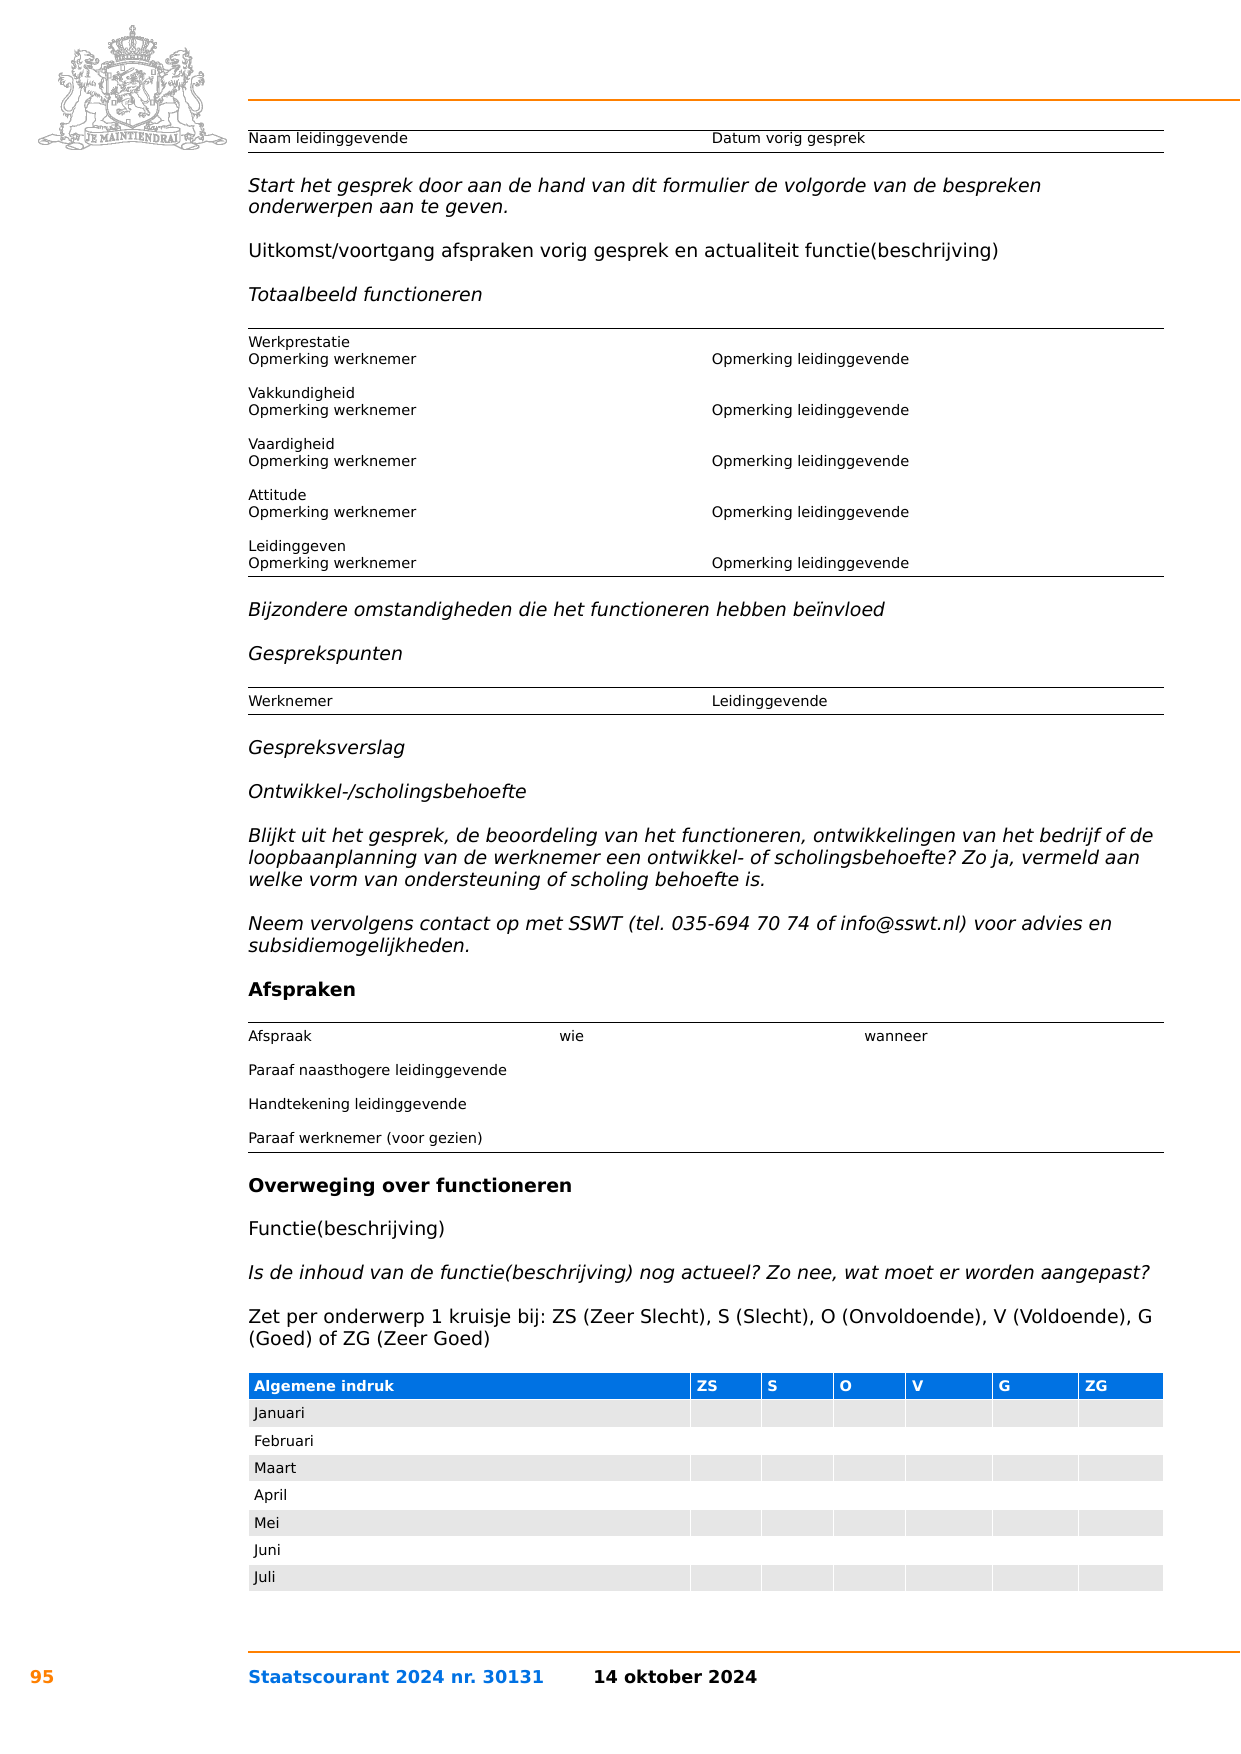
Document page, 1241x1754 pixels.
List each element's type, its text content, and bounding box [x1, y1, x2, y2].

table_cell [248, 470, 706, 487]
subtitle Bijzondere omstandigheden die het functioneren hebben beïnvloed [248, 599, 1163, 621]
table_cell Januari [249, 1400, 690, 1427]
table_cell [691, 1537, 761, 1564]
table_cell [706, 436, 1163, 453]
table_cell [1079, 1537, 1163, 1564]
table_cell Opmerking werknemer [248, 504, 706, 521]
table_cell [762, 1428, 833, 1454]
table_cell [706, 470, 1163, 487]
table_cell [248, 419, 706, 436]
table_cell [834, 1428, 905, 1454]
table_header wanneer [858, 1023, 1163, 1045]
table_cell Opmerking werknemer [248, 351, 706, 368]
table_cell [834, 1483, 905, 1509]
table_cell Paraaf werknemer (voor gezien) [248, 1130, 553, 1152]
table_cell [906, 1565, 992, 1591]
table_cell [1079, 1510, 1163, 1536]
text Neem vervolgens contact op met SSWT (tel. 035-694 70 74 of info@sswt.nl) voor advies en subsidiemogelijkheden. [248, 913, 1163, 957]
subtitle Gespreksverslag [248, 737, 1163, 759]
table_cell [706, 419, 1163, 436]
table_cell [834, 1400, 905, 1427]
table_cell [691, 1455, 761, 1481]
table_cell [858, 1113, 1163, 1130]
table_cell [553, 1113, 858, 1130]
table_cell [858, 1130, 1163, 1152]
table_header ZS [691, 1373, 761, 1399]
table_cell [248, 1113, 553, 1130]
table_cell [1079, 1455, 1163, 1481]
table_cell [706, 368, 1163, 385]
table_cell Maart [249, 1455, 690, 1481]
table_cell [248, 1079, 553, 1096]
table_header wie [553, 1023, 858, 1045]
picture [38, 25, 227, 150]
table_cell Opmerking werknemer [248, 555, 706, 576]
table_cell April [249, 1483, 690, 1509]
table_cell Mei [249, 1510, 690, 1536]
table_cell [762, 1565, 833, 1591]
table_header [706, 329, 1163, 351]
table_cell [553, 1096, 858, 1113]
table_cell [993, 1428, 1078, 1454]
table_cell [993, 1537, 1078, 1564]
subtitle Afspraken [248, 978, 1163, 1000]
table_cell [762, 1510, 833, 1536]
subtitle Ontwikkel-/scholingsbehoefte [248, 781, 1163, 803]
table_header O [834, 1373, 905, 1399]
table_cell Attitude [248, 487, 706, 503]
table_cell [691, 1565, 761, 1591]
table_cell [248, 1045, 553, 1062]
table_cell [691, 1510, 761, 1536]
table_cell Opmerking leidinggevende [706, 555, 1163, 576]
table_header S [762, 1373, 833, 1399]
text Zet per onderwerp 1 kruisje bij: ZS (Zeer Slecht), S (Slecht), O (Onvoldoende), V (Voldoende), G (Goed) of ZG (Zeer Goed) [248, 1306, 1163, 1350]
table_cell Opmerking leidinggevende [706, 453, 1163, 469]
table_header Leidinggevende [706, 688, 1163, 714]
text Functie(beschrijving) [248, 1218, 1163, 1240]
table_cell Paraaf naasthogere leidinggevende [248, 1062, 553, 1079]
table_cell Opmerking werknemer [248, 453, 706, 469]
subtitle Totaalbeeld functioneren [248, 284, 1163, 306]
text Uitkomst/voortgang afspraken vorig gesprek en actualiteit functie(beschrijving) [248, 240, 1163, 262]
table_cell [762, 1537, 833, 1564]
table_cell [993, 1400, 1078, 1427]
table_cell [834, 1510, 905, 1536]
table_cell Vakkundigheid [248, 385, 706, 402]
table_cell [906, 1428, 992, 1454]
table_cell [553, 1062, 858, 1079]
table_cell [706, 487, 1163, 503]
table_header Afspraak [248, 1023, 553, 1045]
table_header Werknemer [248, 688, 706, 714]
table_cell Juli [249, 1565, 690, 1591]
table_cell [706, 385, 1163, 402]
table_cell Handtekening leidinggevende [248, 1096, 553, 1113]
table_cell [906, 1455, 992, 1481]
table_header ZG [1079, 1373, 1163, 1399]
table_cell [834, 1455, 905, 1481]
table_cell [858, 1096, 1163, 1113]
table_cell [858, 1045, 1163, 1062]
text Blijkt uit het gesprek, de beoordeling van het functioneren, ontwikkelingen van het bedrijf of de loopbaanplanning van de werknemer een ontwikkel- of scholingsbehoefte? Zo ja, vermeld aan welke vorm van ondersteuning of scholing behoefte is. [248, 825, 1163, 891]
table_cell [906, 1537, 992, 1564]
table_cell [1079, 1400, 1163, 1427]
table_cell Opmerking werknemer [248, 402, 706, 419]
table_cell [248, 521, 706, 537]
subtitle Gesprekspunten [248, 643, 1163, 665]
table_cell [762, 1400, 833, 1427]
table_cell Naam leidinggevende [248, 131, 706, 152]
table_cell [553, 1130, 858, 1152]
table_cell Opmerking leidinggevende [706, 402, 1163, 419]
table_cell [691, 1483, 761, 1509]
table_cell Juni [249, 1537, 690, 1564]
table_cell [858, 1079, 1163, 1096]
table_cell Februari [249, 1428, 690, 1454]
table_header Werkprestatie [248, 329, 706, 351]
table_cell [993, 1510, 1078, 1536]
table_cell [906, 1400, 992, 1427]
table_cell [906, 1510, 992, 1536]
table_cell [706, 521, 1163, 537]
table_cell [691, 1428, 761, 1454]
table_cell [858, 1062, 1163, 1079]
table_header Algemene indruk [249, 1373, 690, 1399]
table_cell Vaardigheid [248, 436, 706, 453]
table_cell [553, 1045, 858, 1062]
table_cell [706, 538, 1163, 554]
table_cell [993, 1455, 1078, 1481]
table_cell Datum vorig gesprek [706, 131, 1163, 152]
table_header G [993, 1373, 1078, 1399]
text Is de inhoud van de functie(beschrijving) nog actueel? Zo nee, wat moet er worden aangepast? [248, 1262, 1163, 1284]
table_cell [762, 1455, 833, 1481]
table_cell [1079, 1428, 1163, 1454]
table_cell Opmerking leidinggevende [706, 351, 1163, 368]
table_cell Leidinggeven [248, 538, 706, 554]
table_cell [906, 1483, 992, 1509]
table_cell [993, 1483, 1078, 1509]
table_cell [834, 1537, 905, 1564]
text Start het gesprek door aan de hand van dit formulier de volgorde van de bespreken onderwerpen aan te geven. [248, 174, 1163, 218]
subtitle Overweging over functioneren [248, 1174, 1163, 1196]
table_cell Opmerking leidinggevende [706, 504, 1163, 521]
table_header V [906, 1373, 992, 1399]
table_cell [993, 1565, 1078, 1591]
table_cell [1079, 1565, 1163, 1591]
table_cell [834, 1565, 905, 1591]
table_cell [691, 1400, 761, 1427]
table_cell [762, 1483, 833, 1509]
table_cell [553, 1079, 858, 1096]
table_cell [1079, 1483, 1163, 1509]
table_cell [248, 368, 706, 385]
